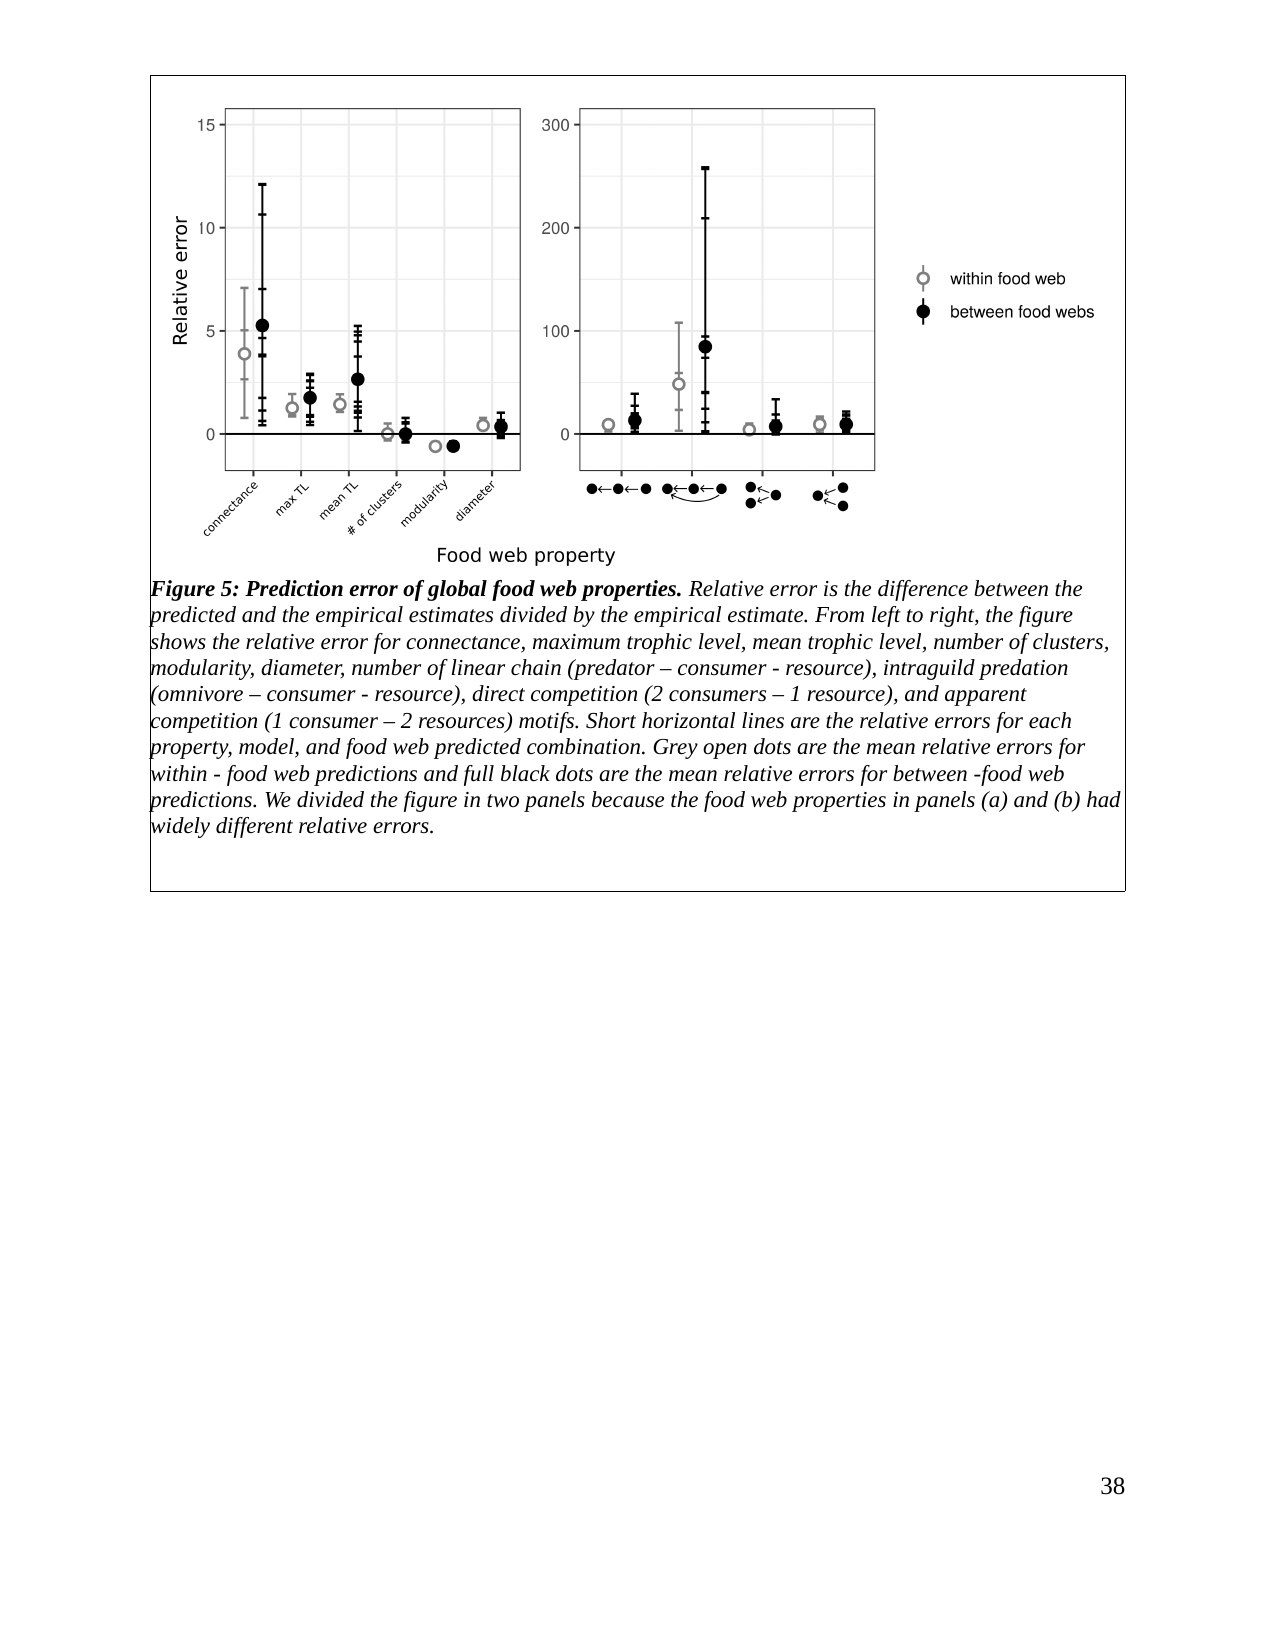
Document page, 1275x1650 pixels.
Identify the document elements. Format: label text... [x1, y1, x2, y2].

text Figure 5: Prediction error of global food web properties. Relative error is the difference between the predicted and the empirical estimates divided by the empirical estimate. From left to right, the figure shows the relative error for connectance, maximum trophic level, mean trophic level, number of clusters, modularity, diameter, number of linear chain (predator – consumer - resource), intraguild predation (omnivore – consumer - resource), direct competition (2 consumers – 1 resource), and apparent competition (1 consumer – 2 resources) motifs. Short horizontal lines are the relative errors for each property, model, and food web predicted combination. Grey open dots are the mean relative errors for within - food web predictions and full black dots are the mean relative errors for between -food web predictions. We divided the figure in two panels because the food web properties in panels (a) and (b) had widely different relative errors. [151, 576, 1125, 839]
picture [151, 87, 1125, 576]
